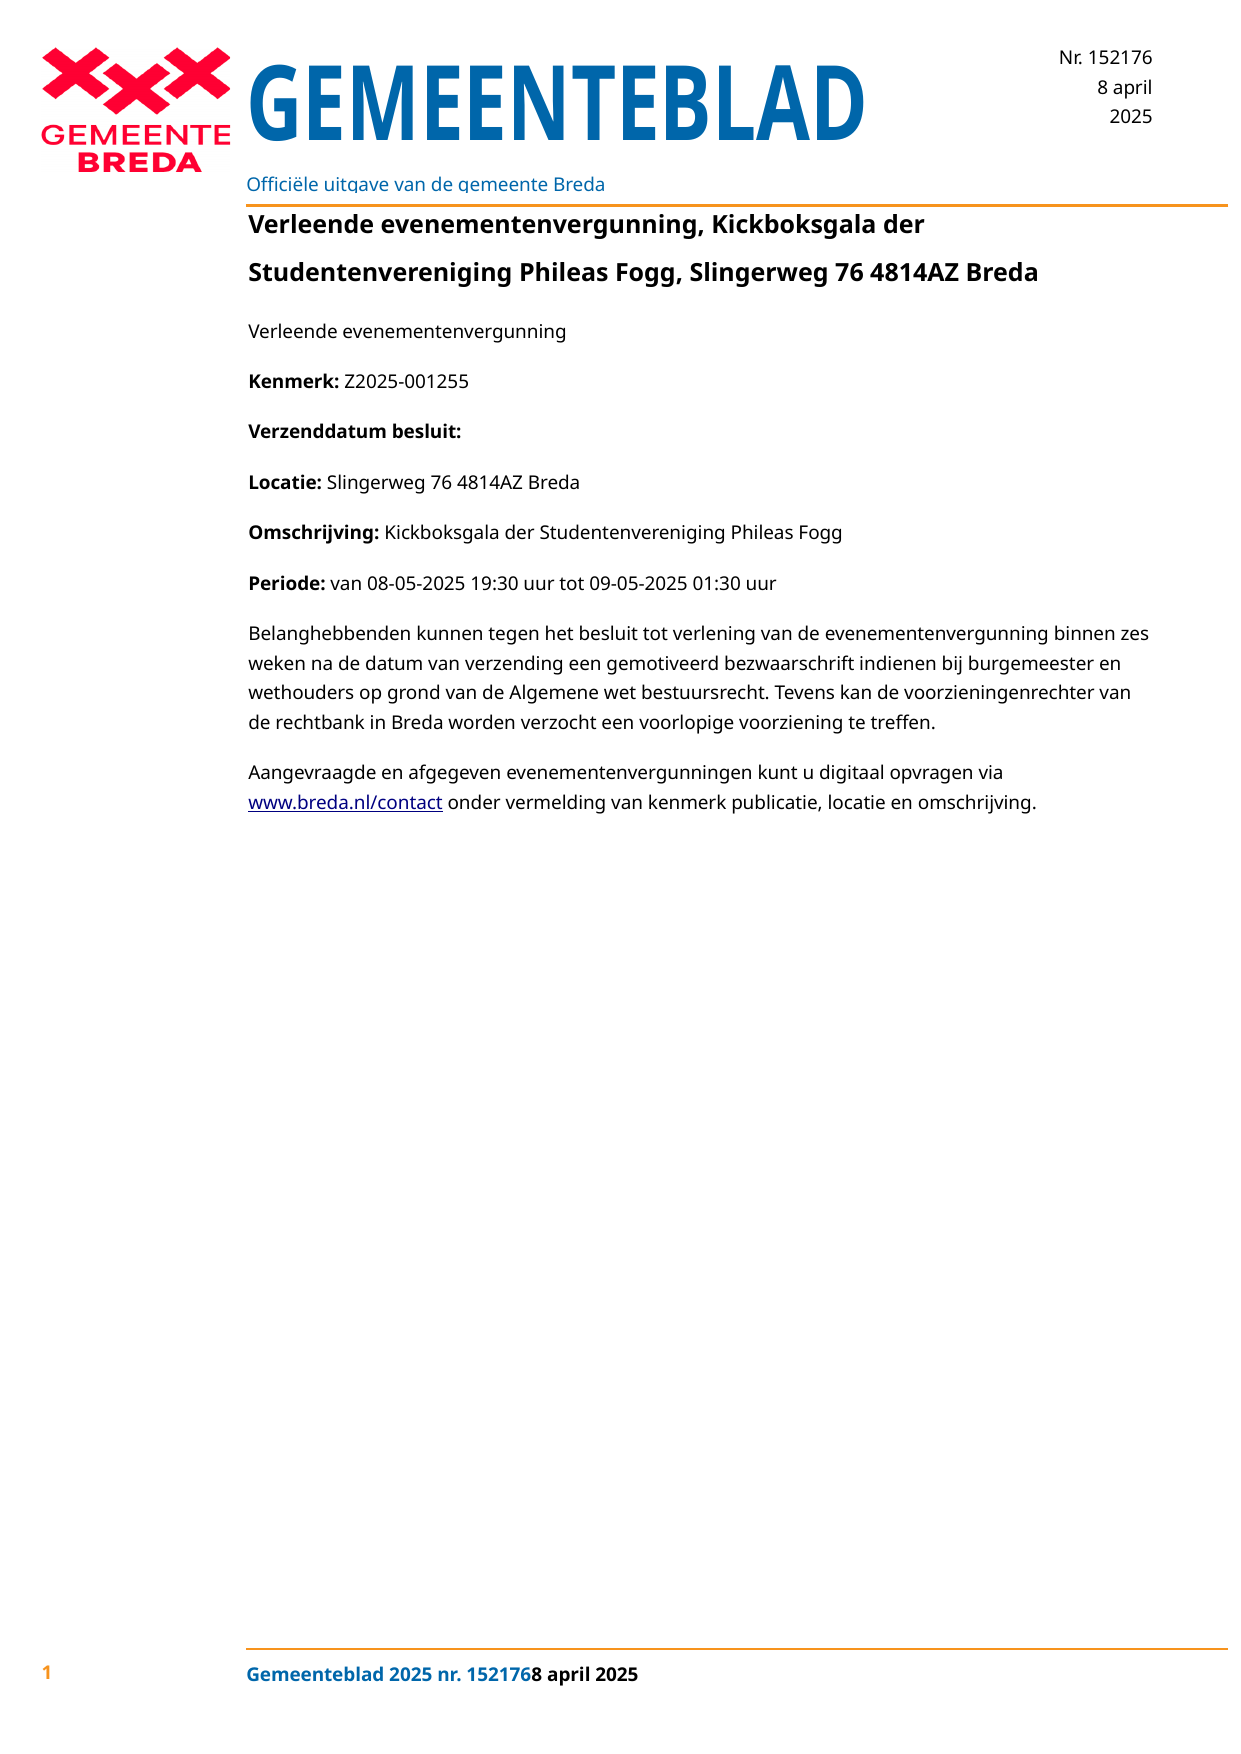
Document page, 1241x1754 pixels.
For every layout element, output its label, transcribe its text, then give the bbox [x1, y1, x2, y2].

text Locatie: Slingerweg 76 4814AZ Breda [248, 469, 1152, 495]
text Omschrijving: Kickboksgala der Studentenvereniging Phileas Fogg [248, 519, 1152, 545]
picture [41, 47, 231, 172]
text Verleende evenementenvergunning, Kickboksgala der Studentenvereniging Phileas Fogg, Slingerweg 76 4814AZ Breda [248, 207, 1152, 288]
text Verzenddatum besluit: [248, 419, 1152, 444]
text Verleende evenementenvergunning [248, 318, 1152, 344]
text Belanghebbenden kunnen tegen het besluit tot verlening van de evenementenvergunning binnen zes weken na de datum van verzending een gemotiveerd bezwaarschrift indienen bij burgemeester en wethouders op grond van de Algemene wet bestuursrecht. Tevens kan de voorzieningenrechter van de rechtbank in Breda worden verzocht een voorlopige voorziening te treffen. [248, 620, 1152, 735]
text Kenmerk: Z2025-001255 [248, 368, 1152, 394]
text Periode: van 08-05-2025 19:30 uur tot 09-05-2025 01:30 uur [248, 570, 1152, 596]
text Aangevraagde en afgegeven evenementenvergunningen kunt u digitaal opvragen via www.breda.nl/contact onder vermelding van kenmerk publicatie, locatie en omschrijving. [248, 759, 1152, 815]
